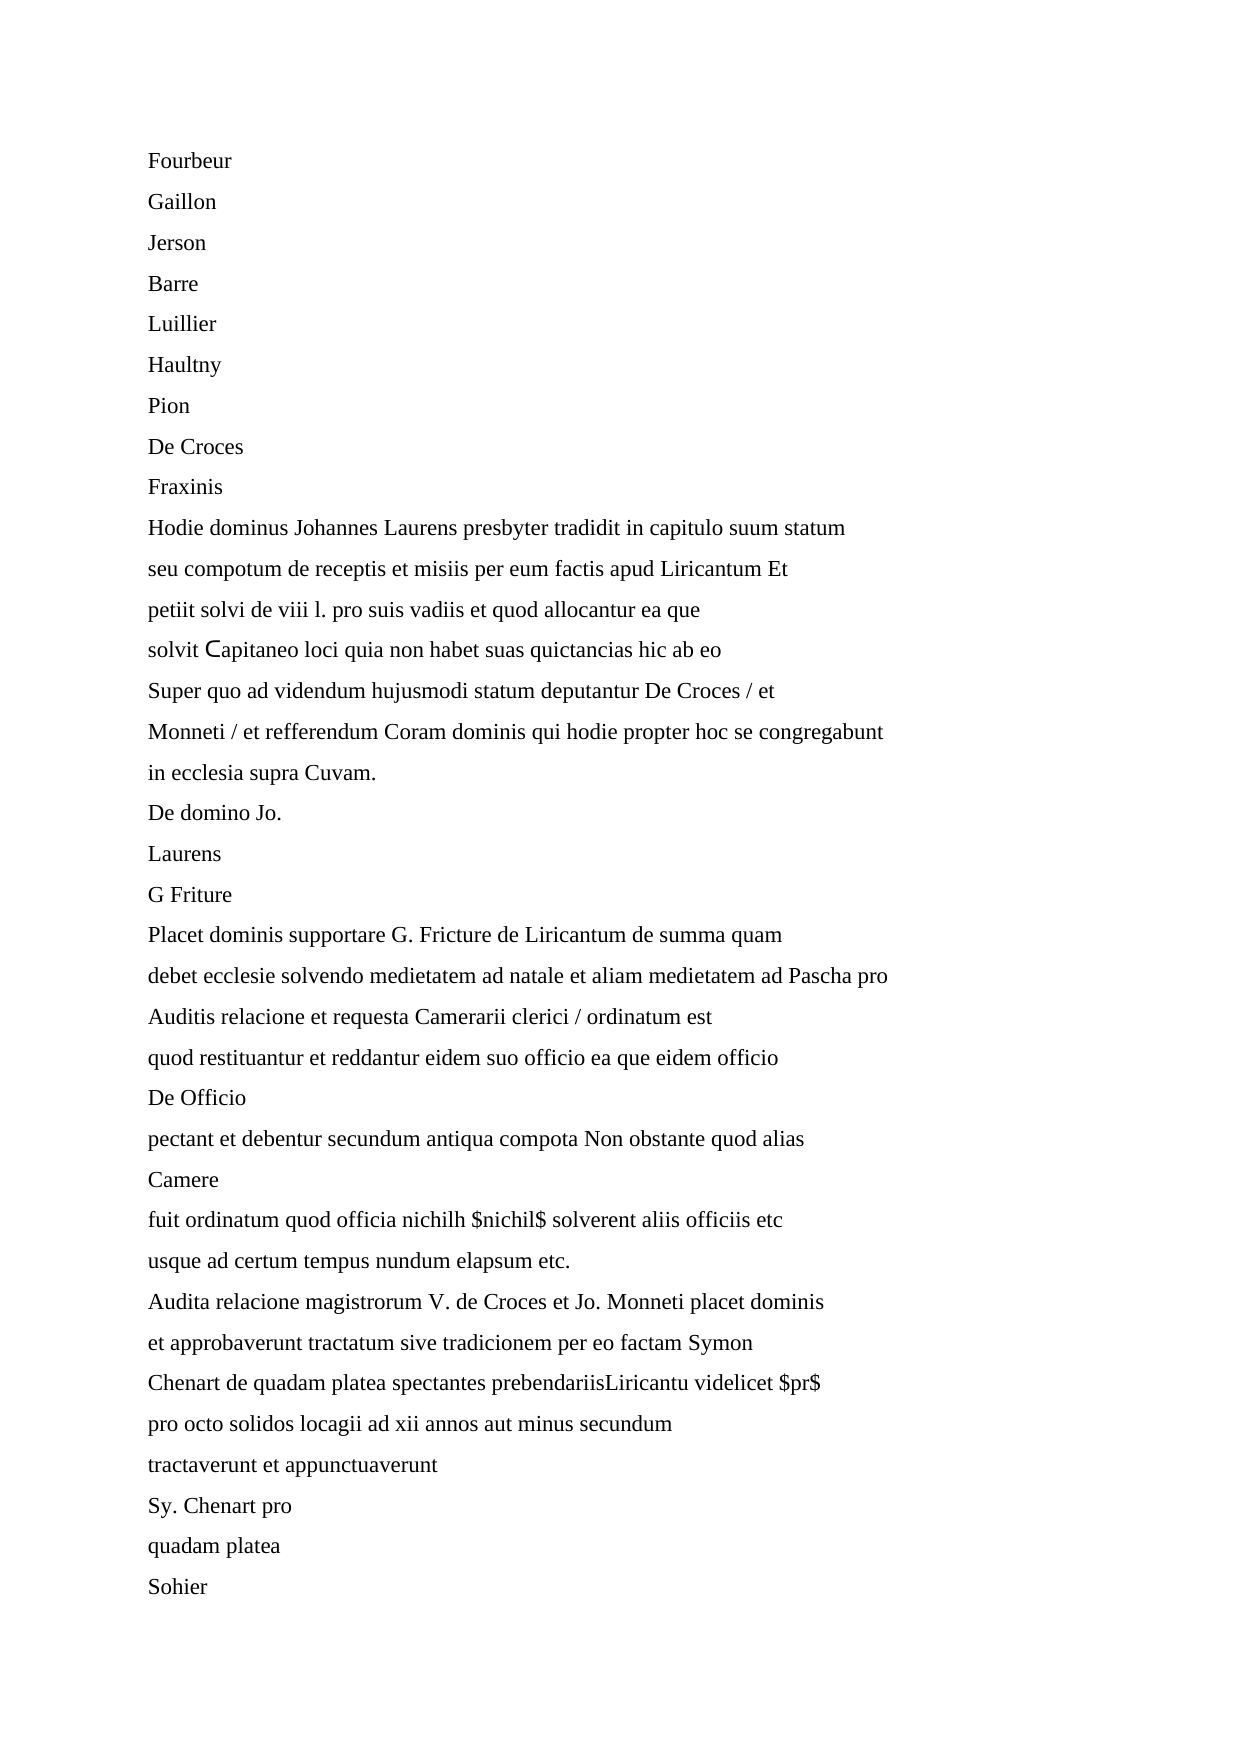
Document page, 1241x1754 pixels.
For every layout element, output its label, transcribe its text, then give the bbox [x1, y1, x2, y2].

text Auditis relacione et requesta Camerarii clerici / ordinatum est [148, 1003, 1093, 1029]
text solvit ᑕapitaneo loci quia non habet suas quictancias hic ab eo [148, 636, 1093, 663]
text debet ecclesie solvendo medietatem ad natale et aliam medietatem ad Pascha pro [148, 962, 1093, 988]
text Luillier [148, 311, 1093, 337]
text Hodie dominus Johannes Laurens presbyter tradidit in capitulo suum statum [148, 514, 1093, 541]
text seu compotum de receptis et misiis per eum factis apud Liricantum Et [148, 555, 1093, 581]
text De Croces [148, 433, 1093, 459]
text fuit ordinatum quod officia nichilh $nichil$ solverent aliis officiis etc [148, 1207, 1093, 1233]
text Sohier [148, 1573, 1093, 1599]
text Placet dominis supportare G. Fricture de Liricantum de summa quam [148, 921, 1093, 948]
text Fourbeur [148, 148, 1093, 174]
text Sy. Chenart pro [148, 1492, 1093, 1518]
text Fraxinis [148, 473, 1093, 500]
text quadam platea [148, 1532, 1093, 1559]
text Jerson [148, 229, 1093, 255]
text petiit solvi de viii l. pro suis vadiis et quod allocantur ea que [148, 596, 1093, 622]
text Monneti / et refferendum Coram dominis qui hodie propter hoc se congregabunt [148, 718, 1093, 744]
text De domino Jo. [148, 799, 1093, 826]
text De Officio [148, 1084, 1093, 1111]
text usque ad certum tempus nundum elapsum etc. [148, 1247, 1093, 1274]
text pro octo solidos locagii ad xii annos aut minus secundum [148, 1410, 1093, 1437]
text in ecclesia supra Cuvam. [148, 758, 1093, 785]
text Haultny [148, 351, 1093, 378]
text Pion [148, 392, 1093, 418]
text Audita relacione magistrorum V. de Croces et Jo. Monneti placet dominis [148, 1288, 1093, 1314]
text Gaillon [148, 188, 1093, 215]
text Laurens [148, 840, 1093, 866]
text pectant et debentur secundum antiqua compota Non obstante quod alias [148, 1125, 1093, 1151]
text Camere [148, 1166, 1093, 1192]
text Super quo ad videndum hujusmodi statum deputantur De Croces / et [148, 677, 1093, 703]
text et approbaverunt tractatum sive tradicionem per eo factam Symon [148, 1329, 1093, 1355]
text quod restituantur et reddantur eidem suo officio ea que eidem officio [148, 1044, 1093, 1070]
text Barre [148, 270, 1093, 296]
text tractaverunt et appunctuaverunt [148, 1451, 1093, 1477]
text G Friture [148, 881, 1093, 907]
text Chenart de quadam platea spectantes prebendariisLiricantu videlicet $pr$ [148, 1369, 1093, 1396]
